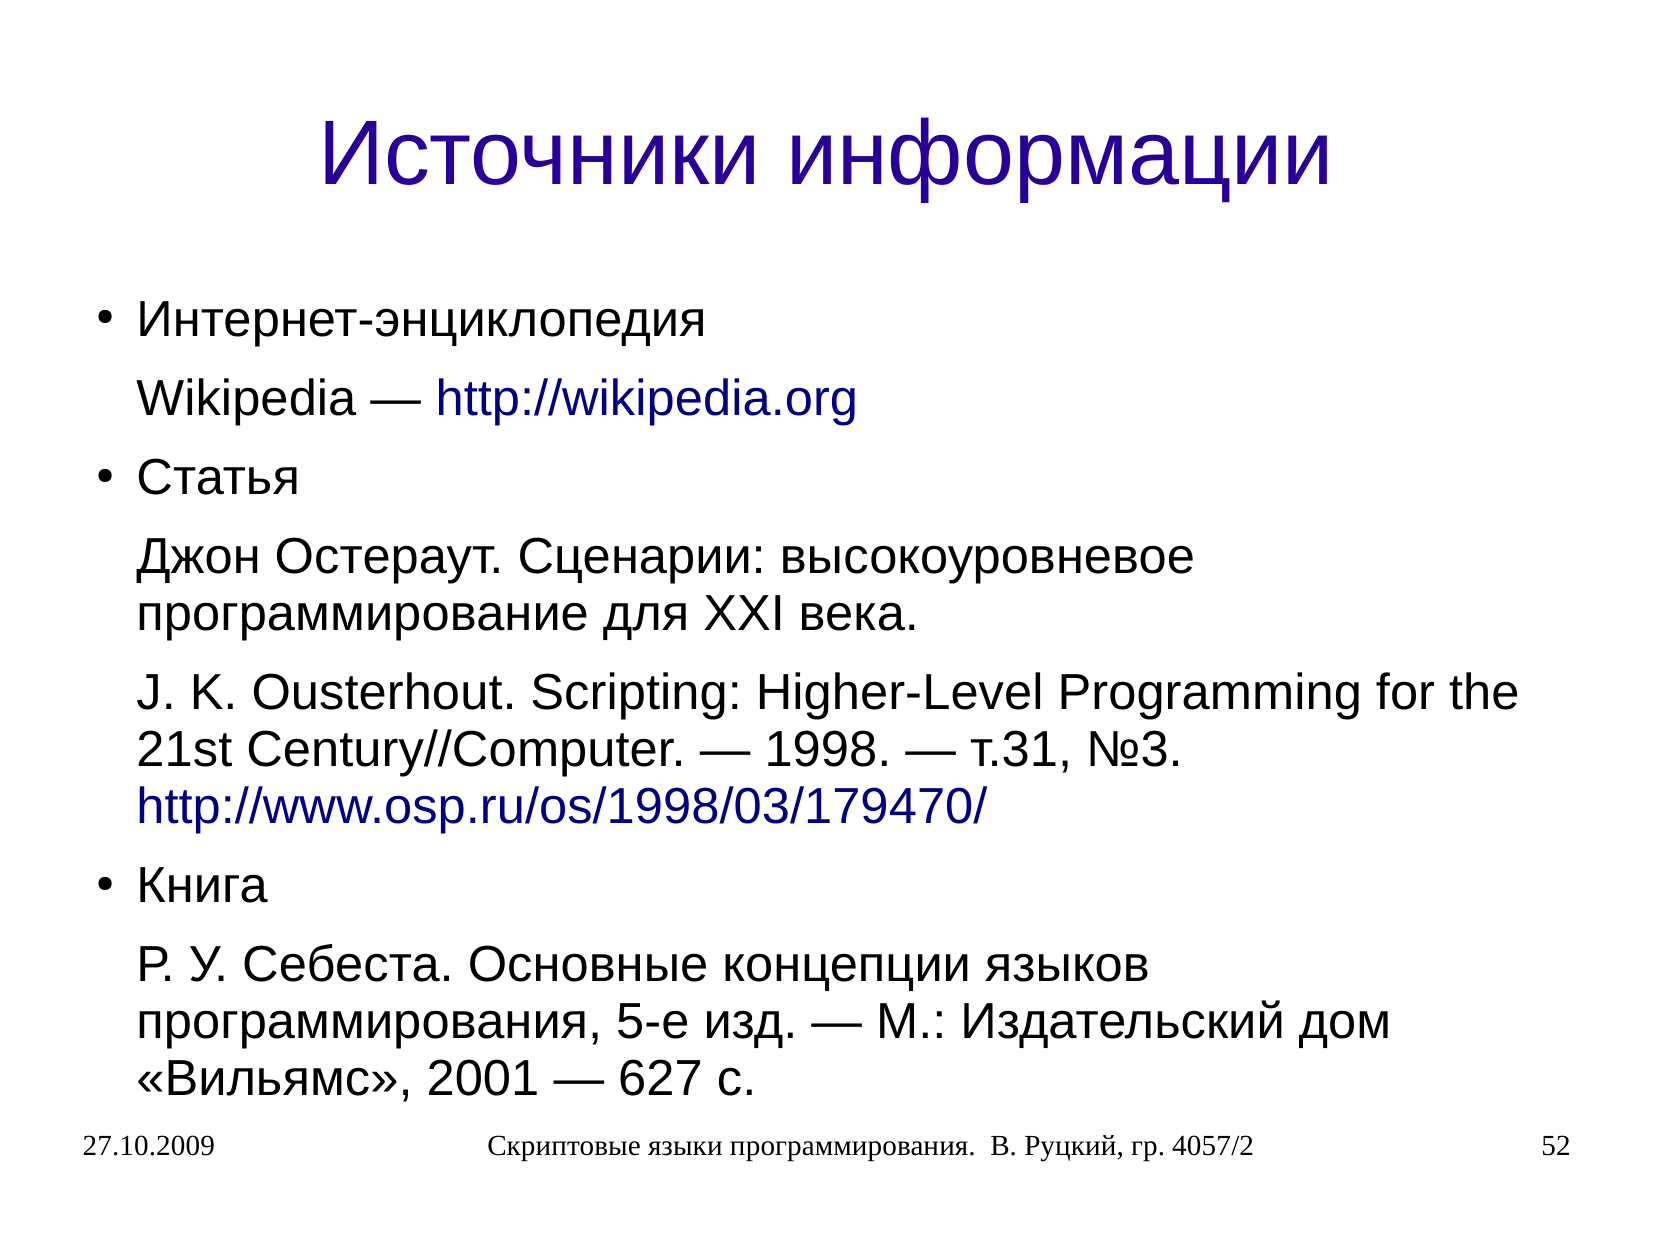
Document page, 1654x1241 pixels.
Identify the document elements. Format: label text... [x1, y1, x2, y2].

list Интернет-энциклопедия Wikipedia — http://wikipedia.org Статья Джон Остераут. Сценарии: высокоуровневое программирование для XXI века. J. K. Ousterhout. Scripting: Higher-Level Programming for the 21st Century//Computer. — 1998. — т.31, №3. http://www.osp.ru/os/1998/03/179470/ Книга Р. У. Себеста. Основные концепции языков программирования, 5-е изд. — М.: Издательский дом «Вильямс», 2001 — 627 с. [82, 290, 1571, 1109]
title Источники информации [82, 49, 1571, 257]
